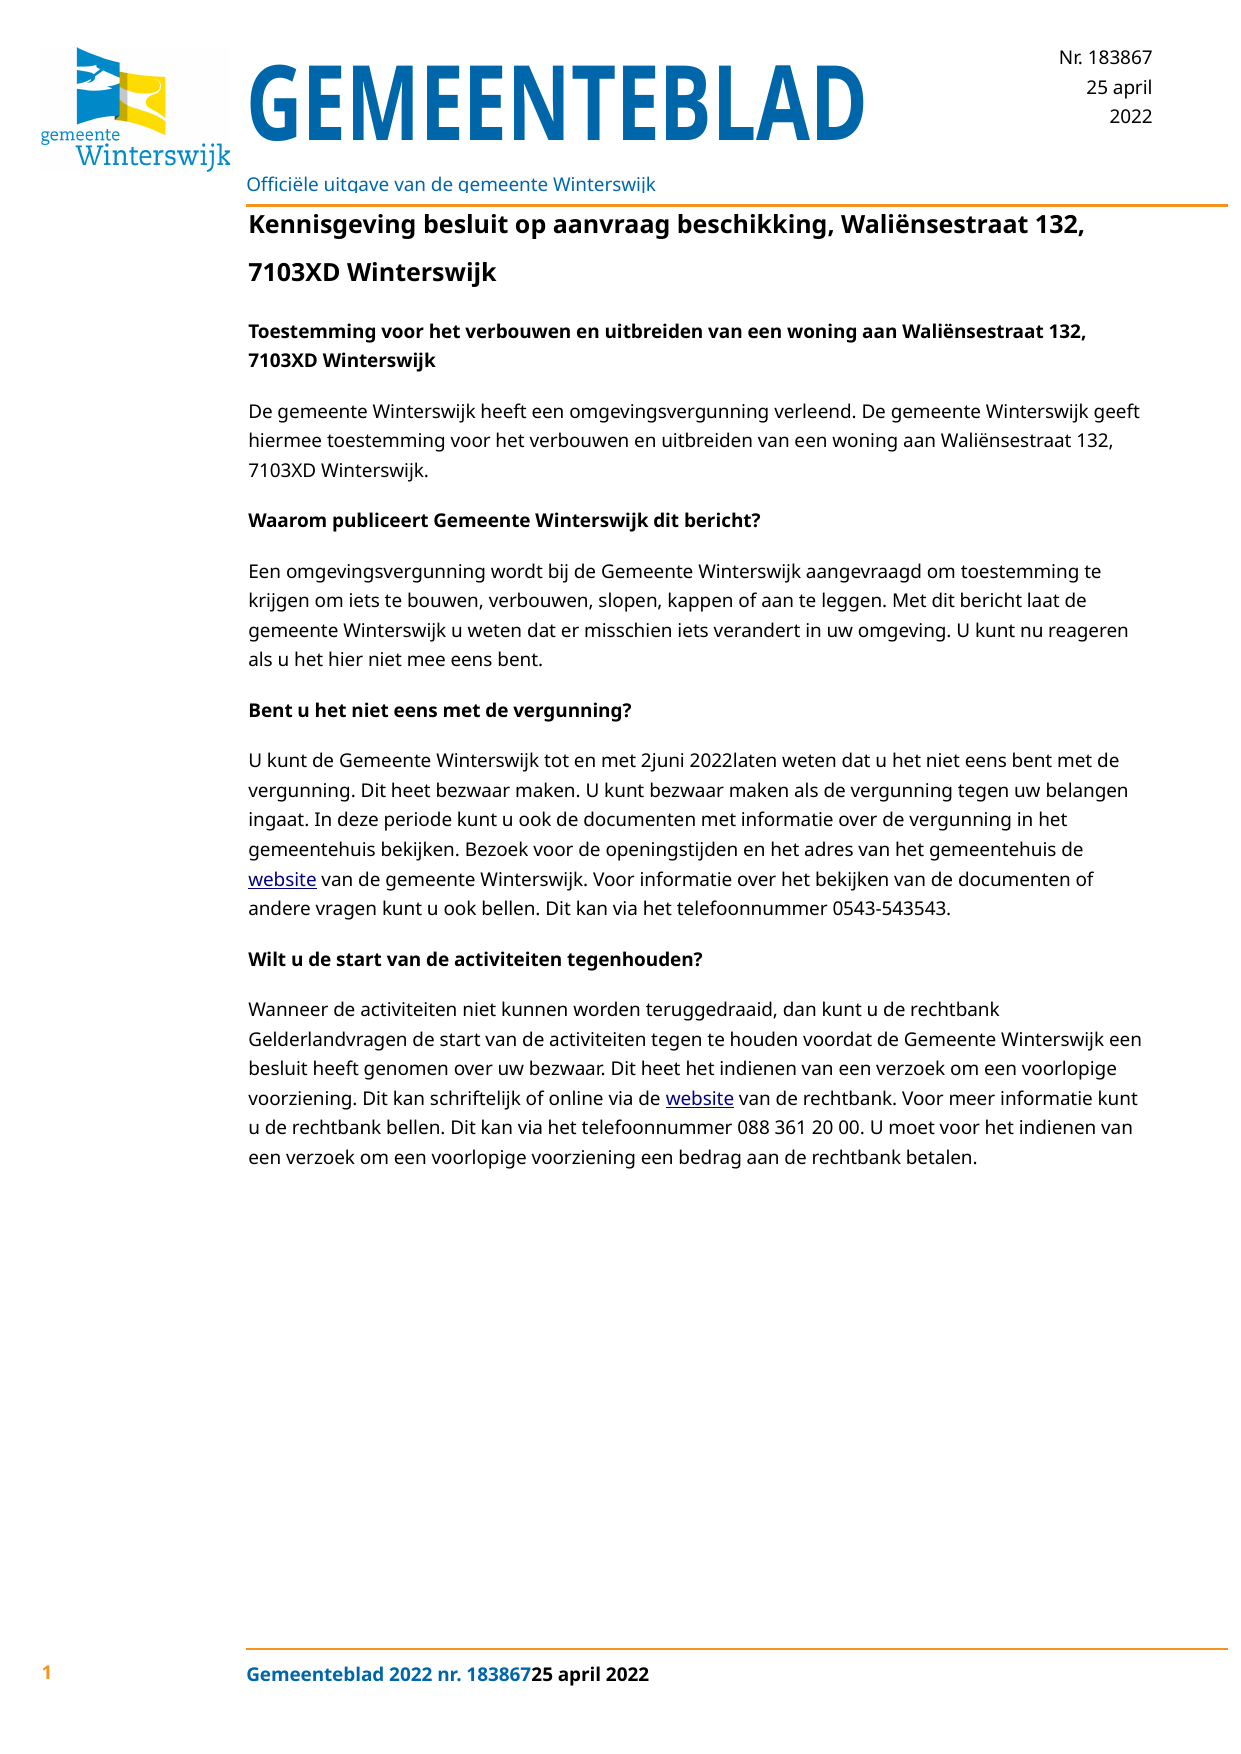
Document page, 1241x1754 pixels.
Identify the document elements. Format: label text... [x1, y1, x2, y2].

text Kennisgeving besluit op aanvraag beschikking, Waliënsestraat 132, 7103XD Winterswijk [248, 207, 1152, 288]
text Bent u het niet eens met de vergunning? [248, 697, 1152, 723]
picture [225, 153, 231, 162]
text Wilt u de start van de activiteiten tegenhouden? [248, 946, 1152, 972]
text U kunt de Gemeente Winterswijk tot en met 2juni 2022laten weten dat u het niet eens bent met de vergunning. Dit heet bezwaar maken. U kunt bezwaar maken als de vergunning tegen uw belangen ingaat. In deze periode kunt u ook de documenten met informatie over de vergunning in het gemeentehuis bekijken. Bezoek voor de openingstijden en het adres van het gemeentehuis de website van de gemeente Winterswijk. Voor informatie over het bekijken van de documenten of andere vragen kunt u ook bellen. Dit kan via het telefoonnummer 0543-543543. [248, 747, 1152, 921]
text Waarom publiceert Gemeente Winterswijk dit bericht? [248, 507, 1152, 533]
text De gemeente Winterswijk heeft een omgevingsvergunning verleend. De gemeente Winterswijk geeft hiermee toestemming voor het verbouwen en uitbreiden van een woning aan Waliënsestraat 132, 7103XD Winterswijk. [248, 398, 1152, 483]
text Toestemming voor het verbouwen en uitbreiden van een woning aan Waliënsestraat 132, 7103XD Winterswijk [248, 318, 1152, 373]
text Een omgevingsvergunning wordt bij de Gemeente Winterswijk aangevraagd om toestemming te krijgen om iets te bouwen, verbouwen, slopen, kappen of aan te leggen. Met dit bericht laat de gemeente Winterswijk u weten dat er misschien iets verandert in uw omgeving. U kunt nu reageren als u het hier niet mee eens bent. [248, 558, 1152, 672]
text Wanneer de activiteiten niet kunnen worden teruggedraaid, dan kunt u de rechtbank Gelderlandvragen de start van de activiteiten tegen te houden voordat de Gemeente Winterswijk een besluit heeft genomen over uw bezwaar. Dit heet het indienen van een verzoek om een voorlopige voorziening. Dit kan schriftelijk of online via de website van de rechtbank. Voor meer informatie kunt u de rechtbank bellen. Dit kan via het telefoonnummer 088 361 20 00. U moet voor het indienen van een verzoek om een voorlopige voorziening een bedrag aan de rechtbank betalen. [248, 996, 1152, 1170]
picture [41, 47, 231, 172]
